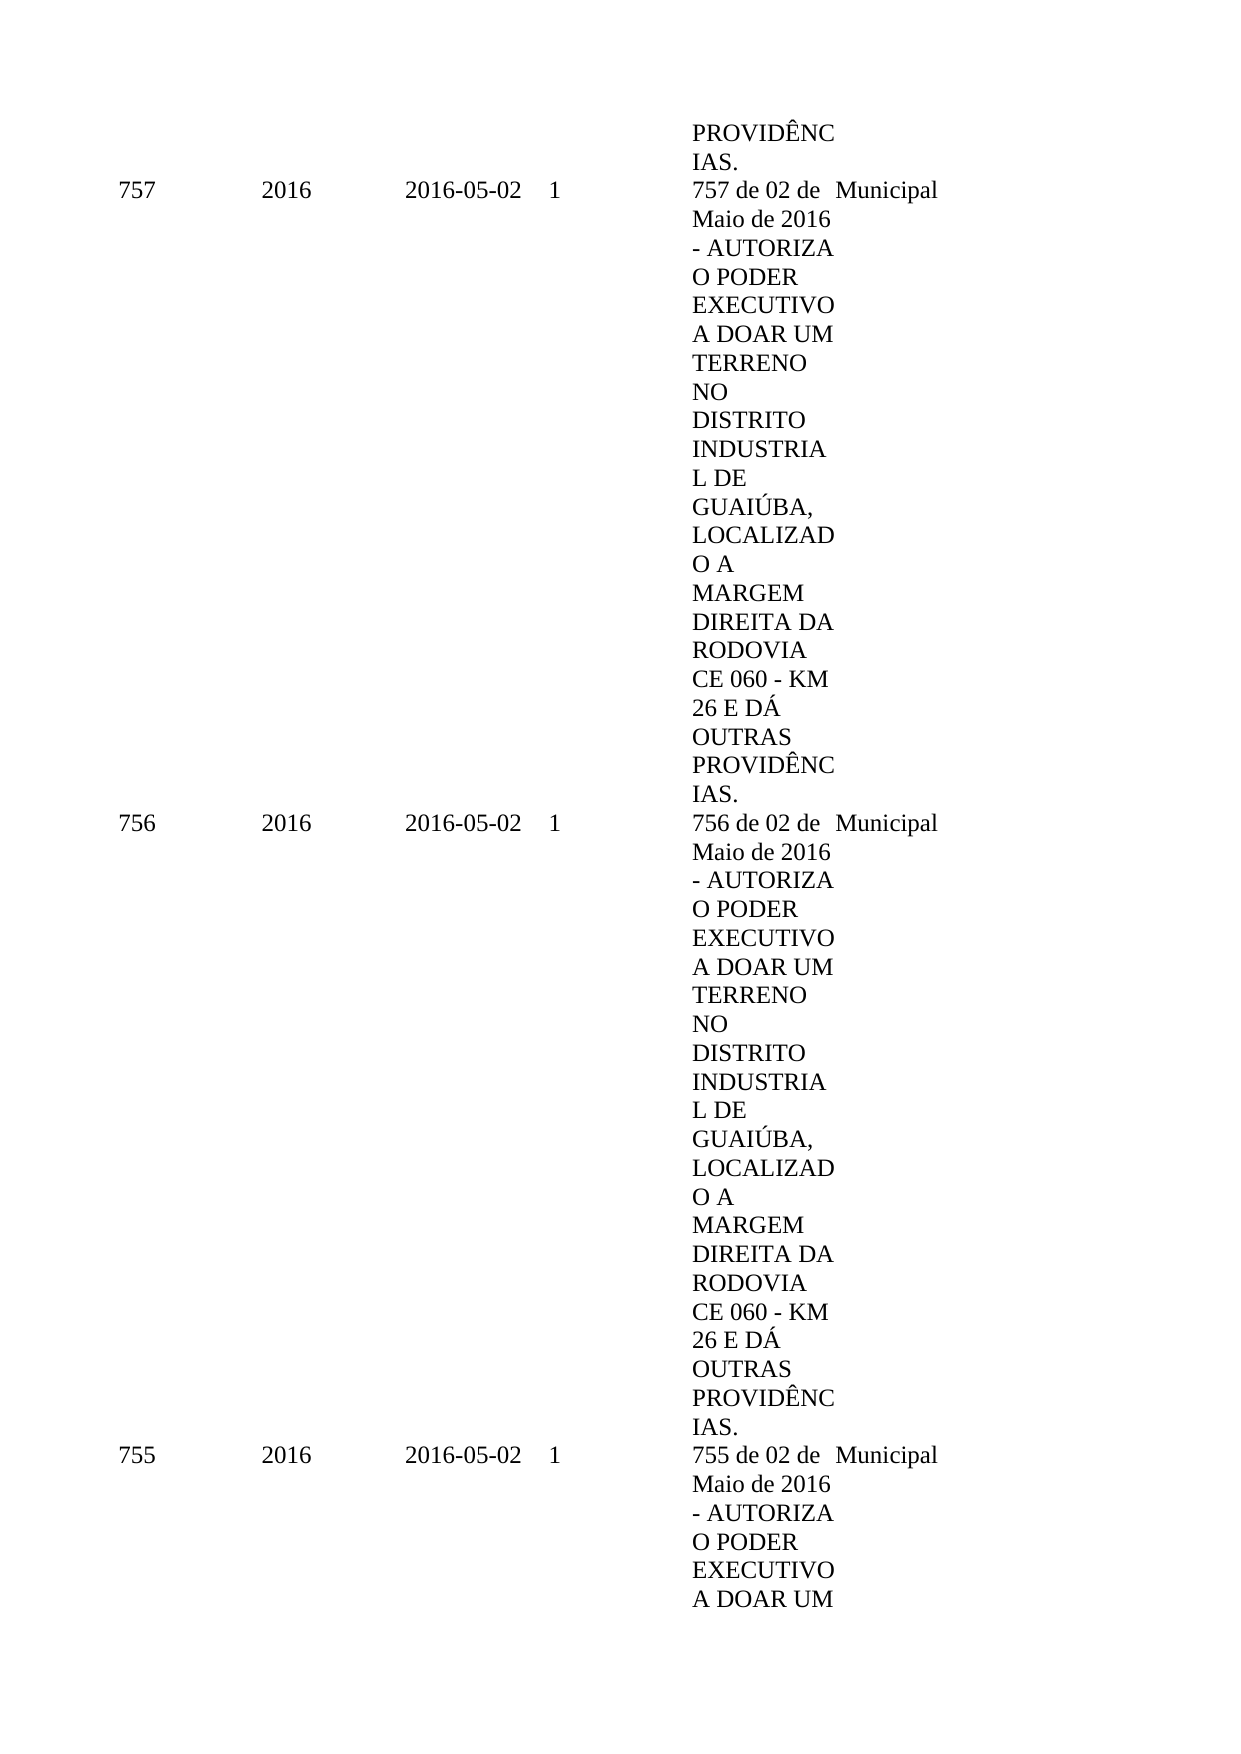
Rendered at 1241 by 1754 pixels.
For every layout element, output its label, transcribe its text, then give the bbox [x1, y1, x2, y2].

table_cell [979, 176, 1122, 808]
table_cell 2016-05-02 [405, 1441, 548, 1613]
table_cell 2016-05-02 [405, 808, 548, 1441]
table_cell Municipal [835, 176, 979, 808]
table_cell 1 [548, 176, 692, 808]
table_cell [835, 118, 979, 176]
table_cell 2016 [261, 176, 405, 808]
table_cell [261, 118, 405, 176]
table_cell 756 de 02 de Maio de 2016 - AUTORIZA O PODER EXECUTIVO A DOAR UM TERRENO NO DISTRITO INDUSTRIAL DE GUAIÚBA, LOCALIZADO A MARGEM DIREITA DA RODOVIA CE 060 - KM 26 E DÁ OUTRAS PROVIDÊNCIAS. [692, 808, 835, 1441]
table_cell 2016 [261, 808, 405, 1441]
table_cell [979, 118, 1122, 176]
table_cell Municipal [835, 1441, 979, 1613]
table_cell 1 [548, 1441, 692, 1613]
table_cell [405, 118, 548, 176]
table_cell Municipal [835, 808, 979, 1441]
table_cell 2016 [261, 1441, 405, 1613]
table_cell 1 [548, 808, 692, 1441]
table_cell 755 [118, 1441, 261, 1613]
table_cell [979, 1441, 1122, 1613]
table_cell 756 [118, 808, 261, 1441]
table_cell 757 de 02 de Maio de 2016 - AUTORIZA O PODER EXECUTIVO A DOAR UM TERRENO NO DISTRITO INDUSTRIAL DE GUAIÚBA, LOCALIZADO A MARGEM DIREITA DA RODOVIA CE 060 - KM 26 E DÁ OUTRAS PROVIDÊNCIAS. [692, 176, 835, 808]
table_cell 757 [118, 176, 261, 808]
table_cell PROVIDÊNCIAS. [692, 118, 835, 176]
table_cell [118, 118, 261, 176]
table_cell [548, 118, 692, 176]
table_cell 2016-05-02 [405, 176, 548, 808]
table_cell 755 de 02 de Maio de 2016 - AUTORIZA O PODER EXECUTIVO A DOAR UM [692, 1441, 835, 1613]
table_cell [979, 808, 1122, 1441]
